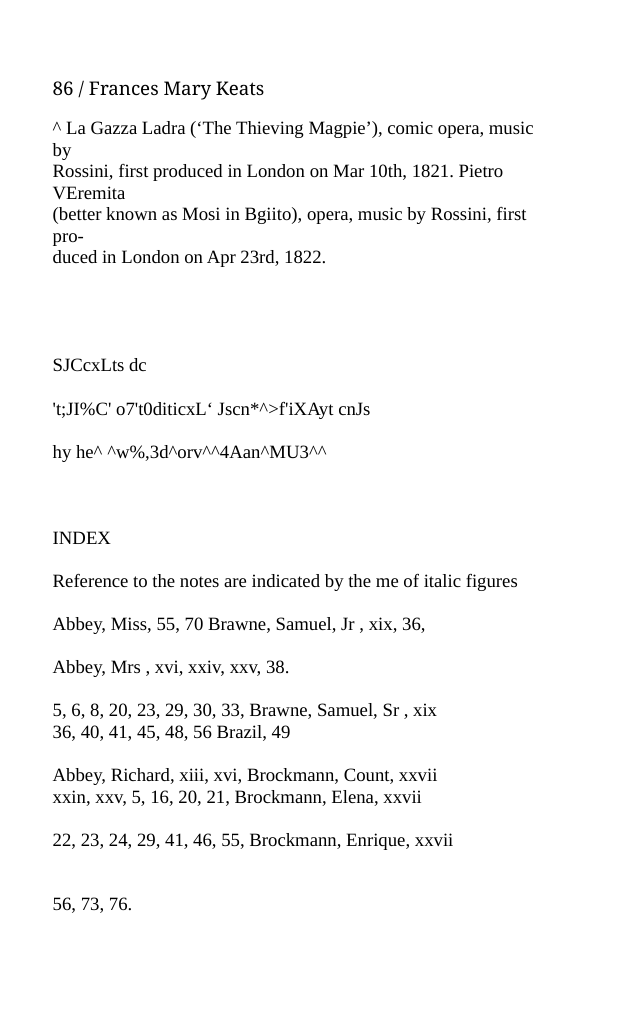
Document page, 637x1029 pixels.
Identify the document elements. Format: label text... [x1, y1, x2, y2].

text Abbey, Mrs , xvi, xxiv, xxv, 38. [52, 656, 538, 678]
text 36, 40, 41, 45, 48, 56 Brazil, 49 [52, 721, 538, 742]
text 5, 6, 8, 20, 23, 29, 30, 33, Brawne, Samuel, Sr , xix [52, 699, 538, 721]
text 't;JI%C' o7't0diticxL‘ Jscn*^>f'iXAyt cnJs [52, 397, 538, 419]
text duced in London on Apr 23rd, 1822. [52, 246, 538, 268]
text ^ La Gazza Ladra (‘The Thieving Magpie’), comic opera, music by [52, 117, 538, 160]
text SJCcxLts dc [52, 354, 538, 376]
text Reference to the notes are indicated by the me of italic figures [52, 570, 538, 591]
text Abbey, Miss, 55, 70 Brawne, Samuel, Jr , xix, 36, [52, 613, 538, 634]
text INDEX [52, 527, 538, 548]
text (better known as Mosi in Bgiito), opera, music by Rossini, first pro- [52, 203, 538, 246]
text 22, 23, 24, 29, 41, 46, 55, Brockmann, Enrique, xxvii [52, 829, 538, 850]
text hy he^ ^w%,3d^orv^^4Aan^MU3^^ [52, 441, 538, 462]
text Rossini, first produced in London on Mar 10th, 1821. Pietro VEremita [52, 160, 538, 203]
text xxin, xxv, 5, 16, 20, 21, Brockmann, Elena, xxvii [52, 786, 538, 807]
text 56, 73, 76. [52, 893, 538, 915]
text Abbey, Richard, xiii, xvi, Brockmann, Count, xxvii [52, 764, 538, 786]
